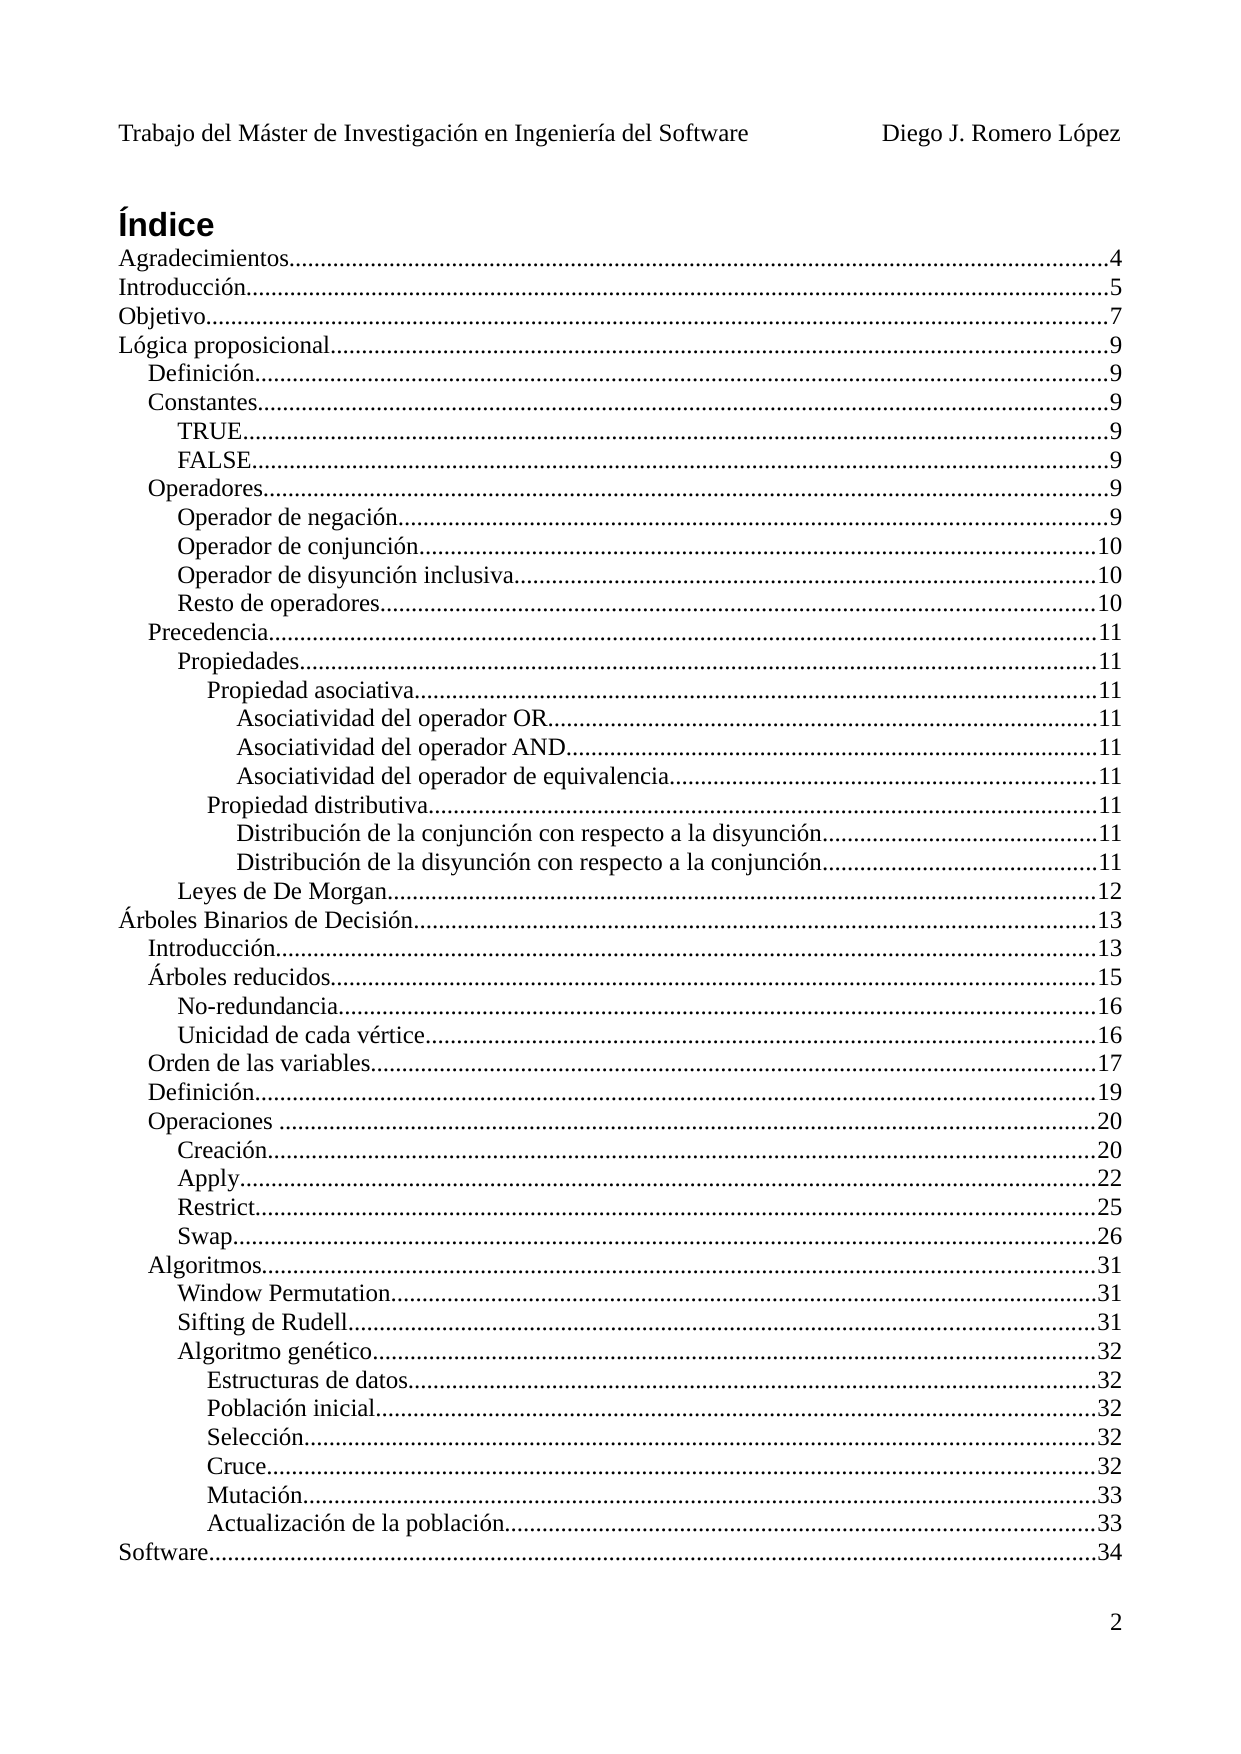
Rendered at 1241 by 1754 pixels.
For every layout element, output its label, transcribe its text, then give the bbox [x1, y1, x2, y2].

text Window Permutation 31 [177, 1278, 1122, 1307]
text Árboles reducidos 15 [148, 962, 1122, 991]
text Sifting de Rudell 31 [177, 1307, 1122, 1336]
text Actualización de la población 33 [207, 1508, 1122, 1537]
text Propiedad asociativa 11 [207, 675, 1122, 703]
text Lógica proposicional 9 [118, 330, 1122, 358]
text Operaciones 20 [148, 1106, 1122, 1135]
text Distribución de la disyunción con respecto a la conjunción 11 [236, 847, 1122, 876]
text Resto de operadores 10 [177, 588, 1122, 617]
text Algoritmo genético 32 [177, 1336, 1122, 1365]
text Creación 20 [177, 1135, 1122, 1163]
text Operadores 9 [148, 473, 1122, 502]
text Orden de las variables 17 [148, 1048, 1122, 1077]
text Definición 9 [148, 358, 1122, 387]
text Precedencia 11 [148, 617, 1122, 646]
text Árboles Binarios de Decisión 13 [118, 905, 1122, 933]
text Operador de conjunción 10 [177, 531, 1122, 560]
text Definición 19 [148, 1077, 1122, 1106]
text Operador de disyunción inclusiva 10 [177, 560, 1122, 588]
text Asociatividad del operador de equivalencia 11 [236, 761, 1122, 790]
text Constantes 9 [148, 387, 1122, 416]
text Unicidad de cada vértice 16 [177, 1020, 1122, 1048]
text Cruce 32 [207, 1451, 1122, 1480]
subtitle Índice [118, 205, 1122, 243]
text Selección 32 [207, 1422, 1122, 1451]
text Agradecimientos 4 [118, 243, 1122, 272]
text Introducción 5 [118, 272, 1122, 301]
text Asociatividad del operador OR 11 [236, 703, 1122, 732]
text Restrict 25 [177, 1192, 1122, 1221]
text FALSE 9 [177, 445, 1122, 473]
text Estructuras de datos 32 [207, 1365, 1122, 1393]
text Algoritmos 31 [148, 1250, 1122, 1278]
text Objetivo 7 [118, 301, 1122, 330]
text Operador de negación 9 [177, 502, 1122, 531]
text Swap 26 [177, 1221, 1122, 1250]
text Software 34 [118, 1537, 1122, 1566]
text Propiedad distributiva 11 [207, 790, 1122, 818]
text Mutación 33 [207, 1480, 1122, 1508]
text Propiedades 11 [177, 646, 1122, 675]
text Población inicial 32 [207, 1393, 1122, 1422]
text Leyes de De Morgan 12 [177, 876, 1122, 905]
text Distribución de la conjunción con respecto a la disyunción 11 [236, 818, 1122, 847]
text Asociatividad del operador AND 11 [236, 732, 1122, 761]
text Apply 22 [177, 1163, 1122, 1192]
text TRUE 9 [177, 416, 1122, 445]
text No-redundancia 16 [177, 991, 1122, 1020]
text Introducción 13 [148, 933, 1122, 962]
